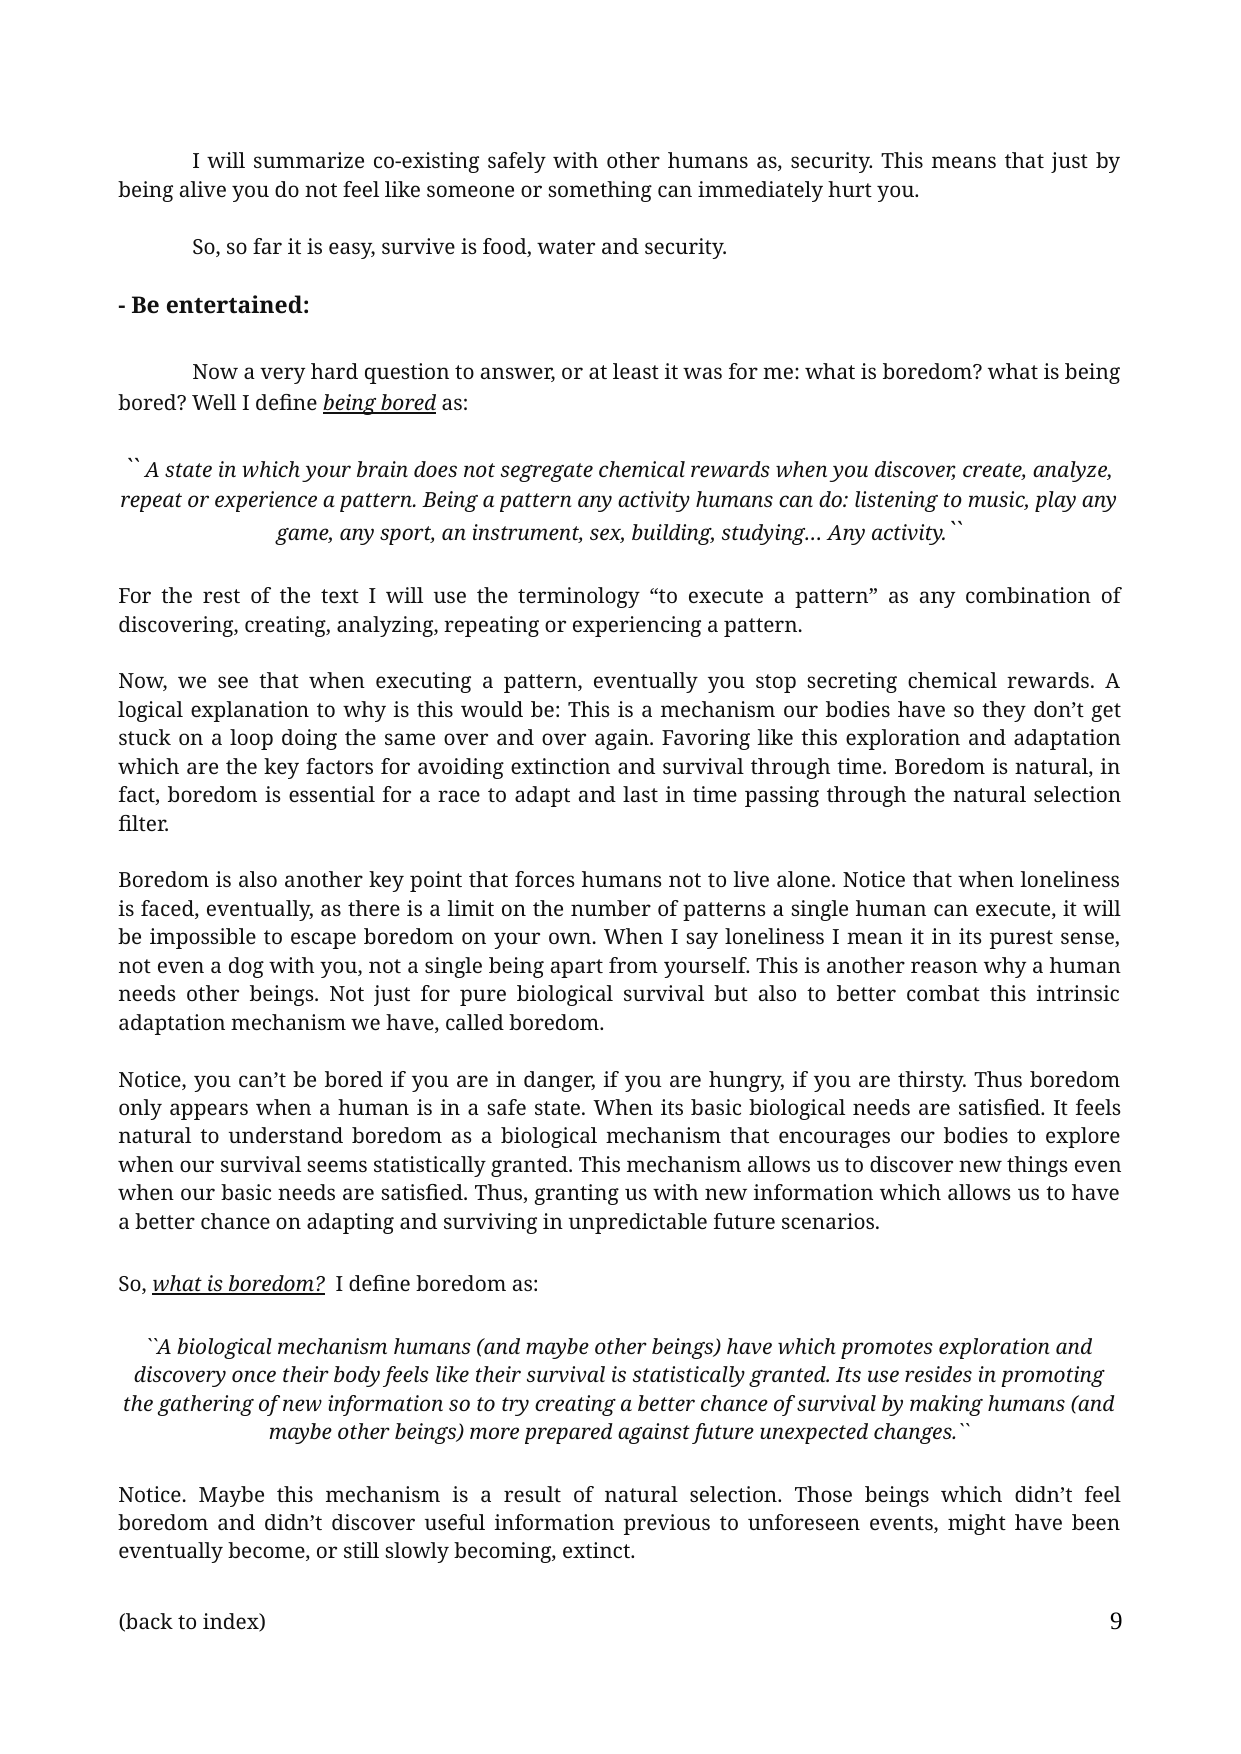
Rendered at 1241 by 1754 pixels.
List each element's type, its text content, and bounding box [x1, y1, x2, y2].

text So, what is boredom? I define boredom as: [118, 1269, 1122, 1298]
text Now a very hard question to answer, or at least it was for me: what is boredom? what is being bored? Well I define being bored as: [118, 348, 1122, 417]
text Now, we see that when executing a pattern, eventually you stop secreting chemical rewards. A logical explanation to why is this would be: This is a mechanism our bodies have so they don’t get stuck on a loop doing the same over and over again. Favoring like this exploration and adaptation which are the key factors for avoiding extinction and survival through time. Boredom is natural, in fact, boredom is essential for a race to adapt and last in time passing through the natural selection filter. [118, 667, 1122, 837]
text Notice. Maybe this mechanism is a result of natural selection. Those beings which didn’t feel boredom and didn’t discover useful information previous to unforeseen events, might have been eventually become, or still slowly becoming, extinct. [118, 1480, 1122, 1565]
text Notice, you can’t be bored if you are in danger, if you are hungry, if you are thirsty. Thus boredom only appears when a human is in a safe state. When its basic biological needs are satisfied. It feels natural to understand boredom as a biological mechanism that encourages our bodies to explore when our survival seems statistically granted. This mechanism allows us to discover new things even when our basic needs are satisfied. Thus, granting us with new information which allows us to have a better chance on adapting and surviving in unpredictable future scenarios. [118, 1065, 1122, 1235]
text ``A biological mechanism humans (and maybe other beings) have which promotes exploration and discovery once their body feels like their survival is statistically granted. Its use resides in promoting the gathering of new information so to try creating a better chance of survival by making humans (and maybe other beings) more prepared against future unexpected changes.`` [118, 1332, 1122, 1446]
text Boredom is also another key point that forces humans not to live alone. Notice that when loneliness is faced, eventually, as there is a limit on the number of patterns a single human can execute, it will be impossible to escape boredom on your own. When I say loneliness I mean it in its purest sense, not even a dog with you, not a single being apart from yourself. This is another reason why a human needs other beings. Not just for pure biological survival but also to better combat this intrinsic adaptation mechanism we have, called boredom. [118, 866, 1122, 1036]
text `` A state in which your brain does not segregate chemical rewards when you discover, create, analyze, repeat or experience a pattern. Being a pattern any activity humans can do: listening to music, play any game, any sport, an instrument, sex, building, studying… Any activity.`` [118, 451, 1122, 547]
text I will summarize co-existing safely with other humans as, security. This means that just by being alive you do not feel like someone or something can immediately hurt you. [118, 147, 1122, 203]
text For the rest of the text I will use the terminology “to execute a pattern” as any combination of discovering, creating, analyzing, repeating or experiencing a pattern. [118, 581, 1122, 638]
text So, so far it is easy, survive is food, water and security. [118, 232, 1122, 260]
text - Be entertained: [118, 289, 1122, 320]
